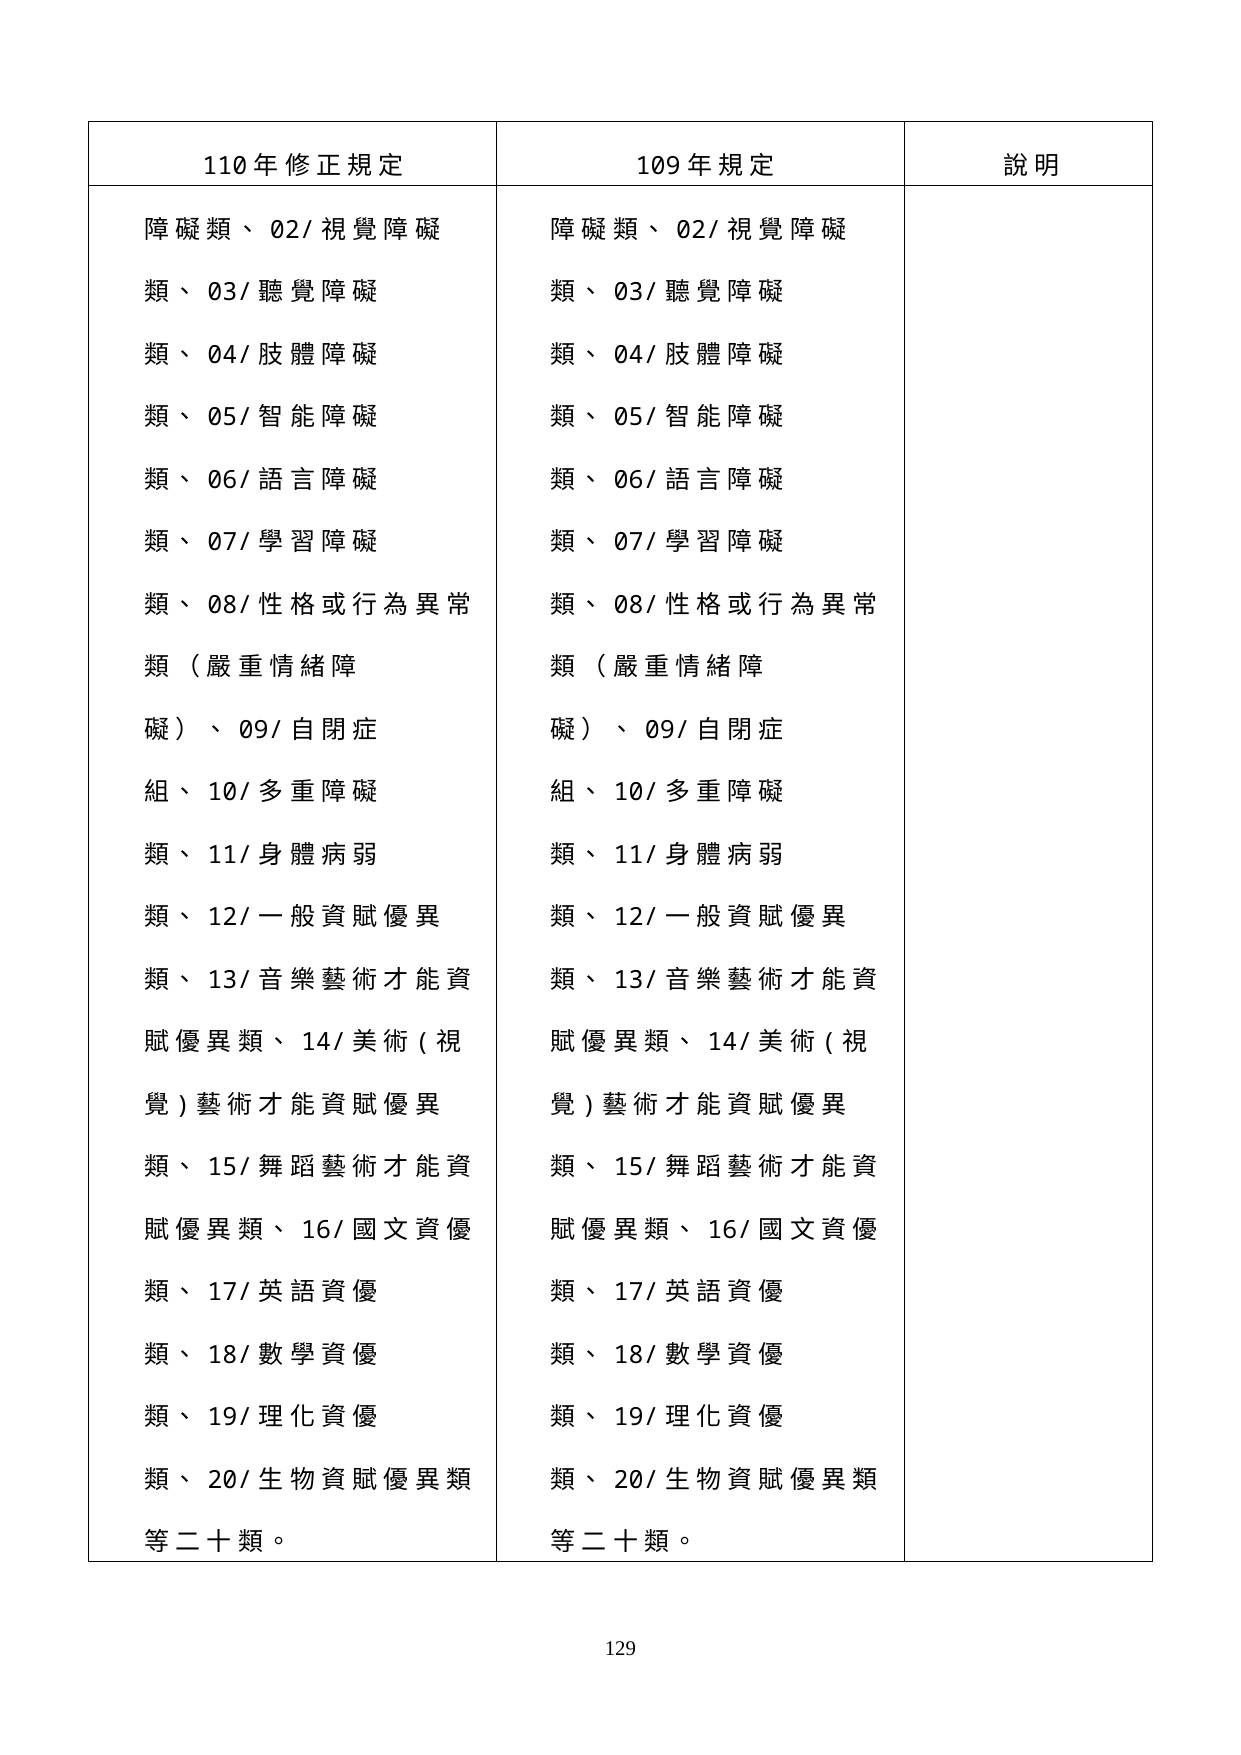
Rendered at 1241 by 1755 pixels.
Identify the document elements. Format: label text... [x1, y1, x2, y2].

table_header 109年規定 [497, 122, 904, 185]
table_header 110年修正規定 [89, 122, 496, 185]
table_cell 障礙類、02/視覺障礙類、03/聽覺障礙類、04/肢體障礙類、05/智能障礙類、06/語言障礙類、07/學習障礙類、08/性格或行為異常類（嚴重情緒障礙）、09/自閉症組、10/多重障礙類、11/身體病弱類、12/一般資賦優異類、13/音樂藝術才能資賦優異類、14/美術(視覺)藝術才能資賦優異類、15/舞蹈藝術才能資賦優異類、16/國文資優類、17/英語資優類、18/數學資優類、19/理化資優類、20/生物資賦優異類等二十類。 [497, 186, 904, 1561]
table_cell [905, 186, 1152, 1561]
table_cell 障礙類、02/視覺障礙類、03/聽覺障礙類、04/肢體障礙類、05/智能障礙類、06/語言障礙類、07/學習障礙類、08/性格或行為異常類（嚴重情緒障礙）、09/自閉症組、10/多重障礙類、11/身體病弱類、12/一般資賦優異類、13/音樂藝術才能資賦優異類、14/美術(視覺)藝術才能資賦優異類、15/舞蹈藝術才能資賦優異類、16/國文資優類、17/英語資優類、18/數學資優類、19/理化資優類、20/生物資賦優異類等二十類。 [89, 186, 496, 1561]
table_header 說明 [905, 122, 1152, 185]
